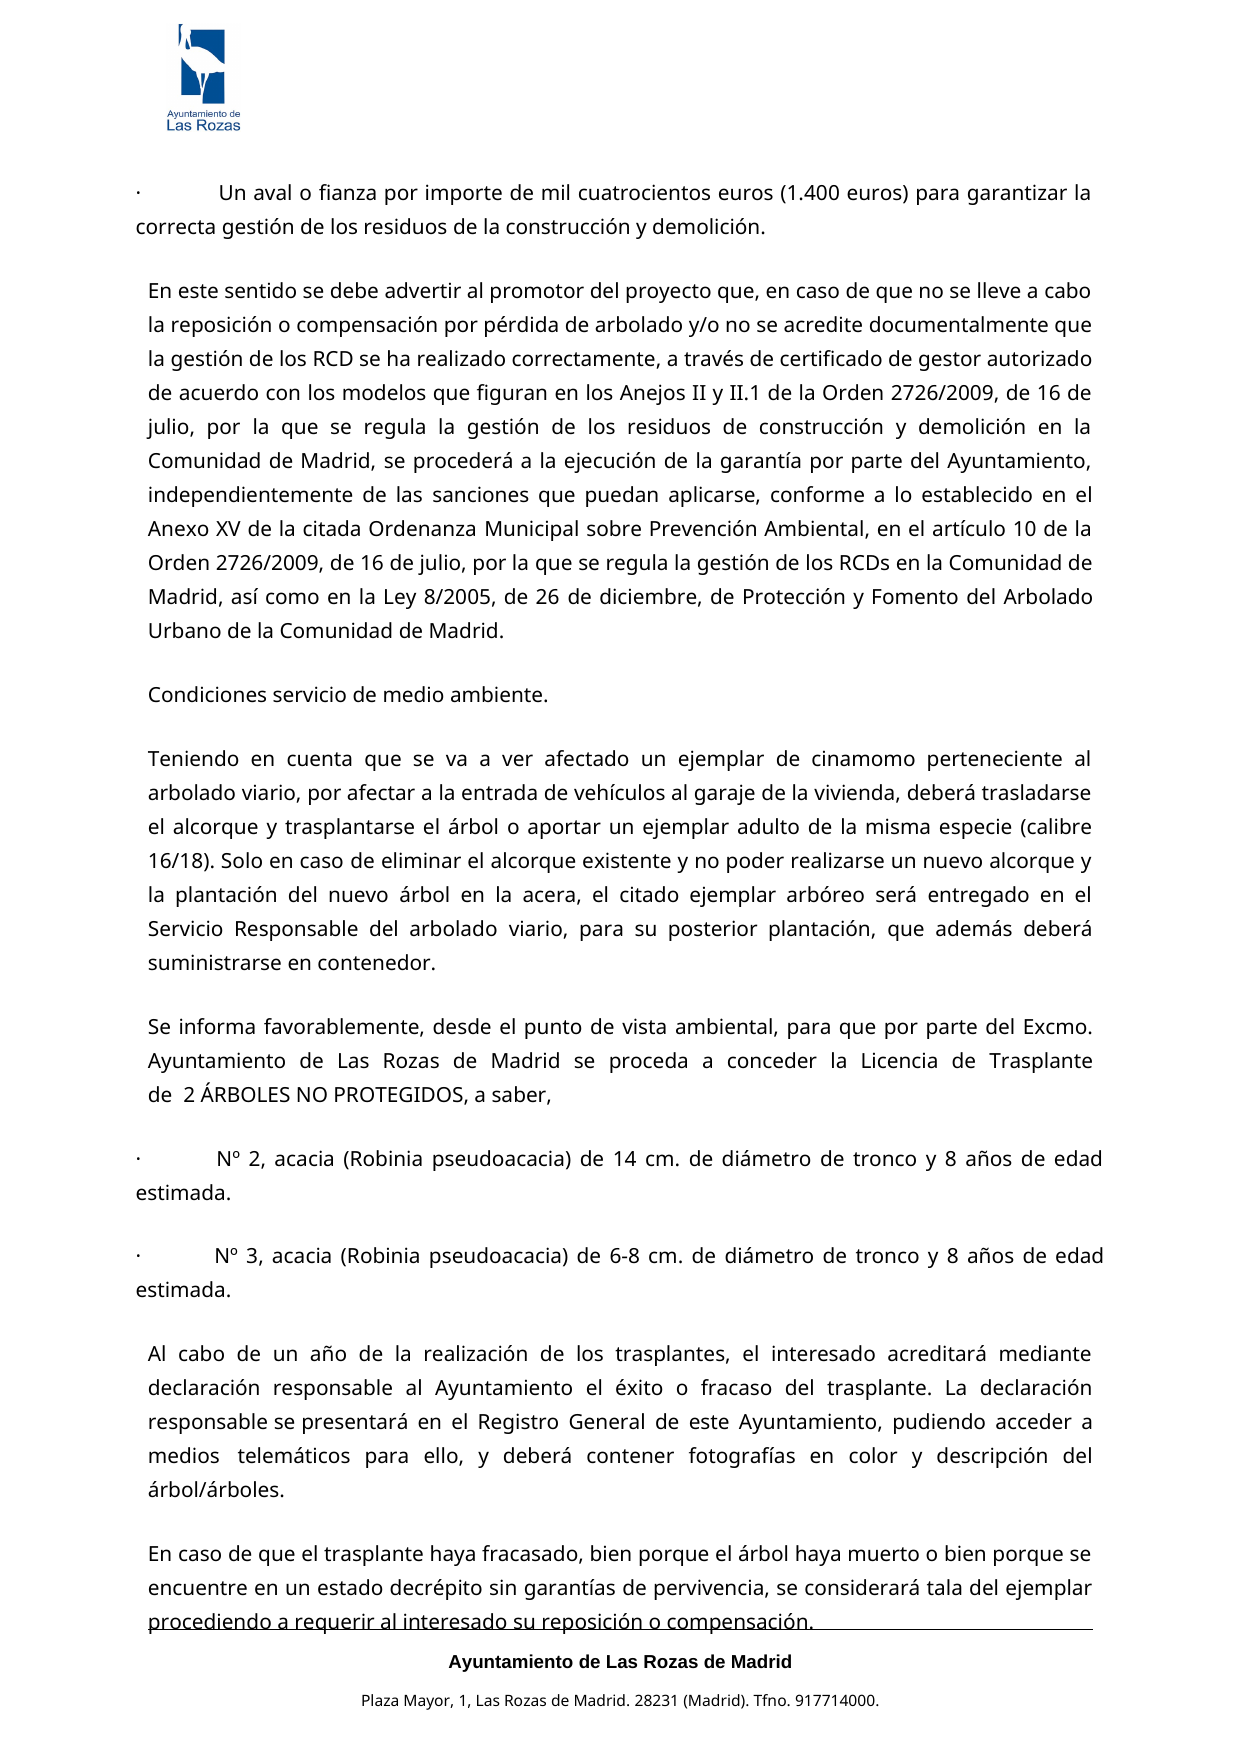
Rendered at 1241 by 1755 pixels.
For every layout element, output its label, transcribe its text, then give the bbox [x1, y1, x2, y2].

list Nº 3, acacia (Robinia pseudoacacia) de 6-8 cm. de diámetro de tronco y 8 años de edad estimada. [135, 1241, 1105, 1304]
text Condiciones servicio de medio ambiente. [148, 680, 1105, 708]
text Al cabo de un año de la realización de los trasplantes, el interesado acreditará mediante declaración responsable al Ayuntamiento el éxito o fracaso del trasplante. La declaración responsable se presentará en el Registro General de este Ayuntamiento, pudiendo acceder a medios telemáticos para ello, y deberá contener fotografías en color y descripción del árbol/árboles. [148, 1339, 1093, 1503]
list Nº 2, acacia (Robinia pseudoacacia) de 14 cm. de diámetro de tronco y 8 años de edad estimada. [135, 1144, 1105, 1206]
text Se informa favorablemente, desde el punto de vista ambiental, para que por parte del Excmo. Ayuntamiento de Las Rozas de Madrid se proceda a conceder la Licencia de Trasplante de 2 ÁRBOLES NO PROTEGIDOS, a saber, [148, 1012, 1093, 1109]
text En este sentido se debe advertir al promotor del proyecto que, en caso de que no se lleve a cabo la reposición o compensación por pérdida de arbolado y/o no se acredite documentalmente que la gestión de los RCD se ha realizado correctamente, a través de certificado de gestor autorizado de acuerdo con los modelos que figuran en los Anejos II y II.1 de la Orden 2726/2009, de 16 de julio, por la que se regula la gestión de los residuos de construcción y demolición en la Comunidad de Madrid, se procederá a la ejecución de la garantía por parte del Ayuntamiento, independientemente de las sanciones que puedan aplicarse, conforme a lo establecido en el Anexo XV de la citada Ordenanza Municipal sobre Prevención Ambiental, en el artículo 10 de la Orden 2726/2009, de 16 de julio, por la que se regula la gestión de los RCDs en la Comunidad de Madrid, así como en la Ley 8/2005, de 26 de diciembre, de Protección y Fomento del Arbolado Urbano de la Comunidad de Madrid. [148, 276, 1093, 645]
text En caso de que el trasplante haya fracasado, bien porque el árbol haya muerto o bien porque se encuentre en un estado decrépito sin garantías de pervivencia, se considerará tala del ejemplar procediendo a requerir al interesado su reposición o compensación. [148, 1539, 1093, 1629]
text Teniendo en cuenta que se va a ver afectado un ejemplar de cinamomo perteneciente al arbolado viario, por afectar a la entrada de vehículos al garaje de la vivienda, deberá trasladarse el alcorque y trasplantarse el árbol o aportar un ejemplar adulto de la misma especie (calibre 16/18). Solo en caso de eliminar el alcorque existente y no poder realizarse un nuevo alcorque y la plantación del nuevo árbol en la acera, el citado ejemplar arbóreo será entregado en el Servicio Responsable del arbolado viario, para su posterior plantación, que además deberá suministrarse en contenedor. [148, 744, 1093, 977]
list Un aval o fianza por importe de mil cuatrocientos euros (1.400 euros) para garantizar la correcta gestión de los residuos de la construcción y demolición. [135, 178, 1093, 241]
